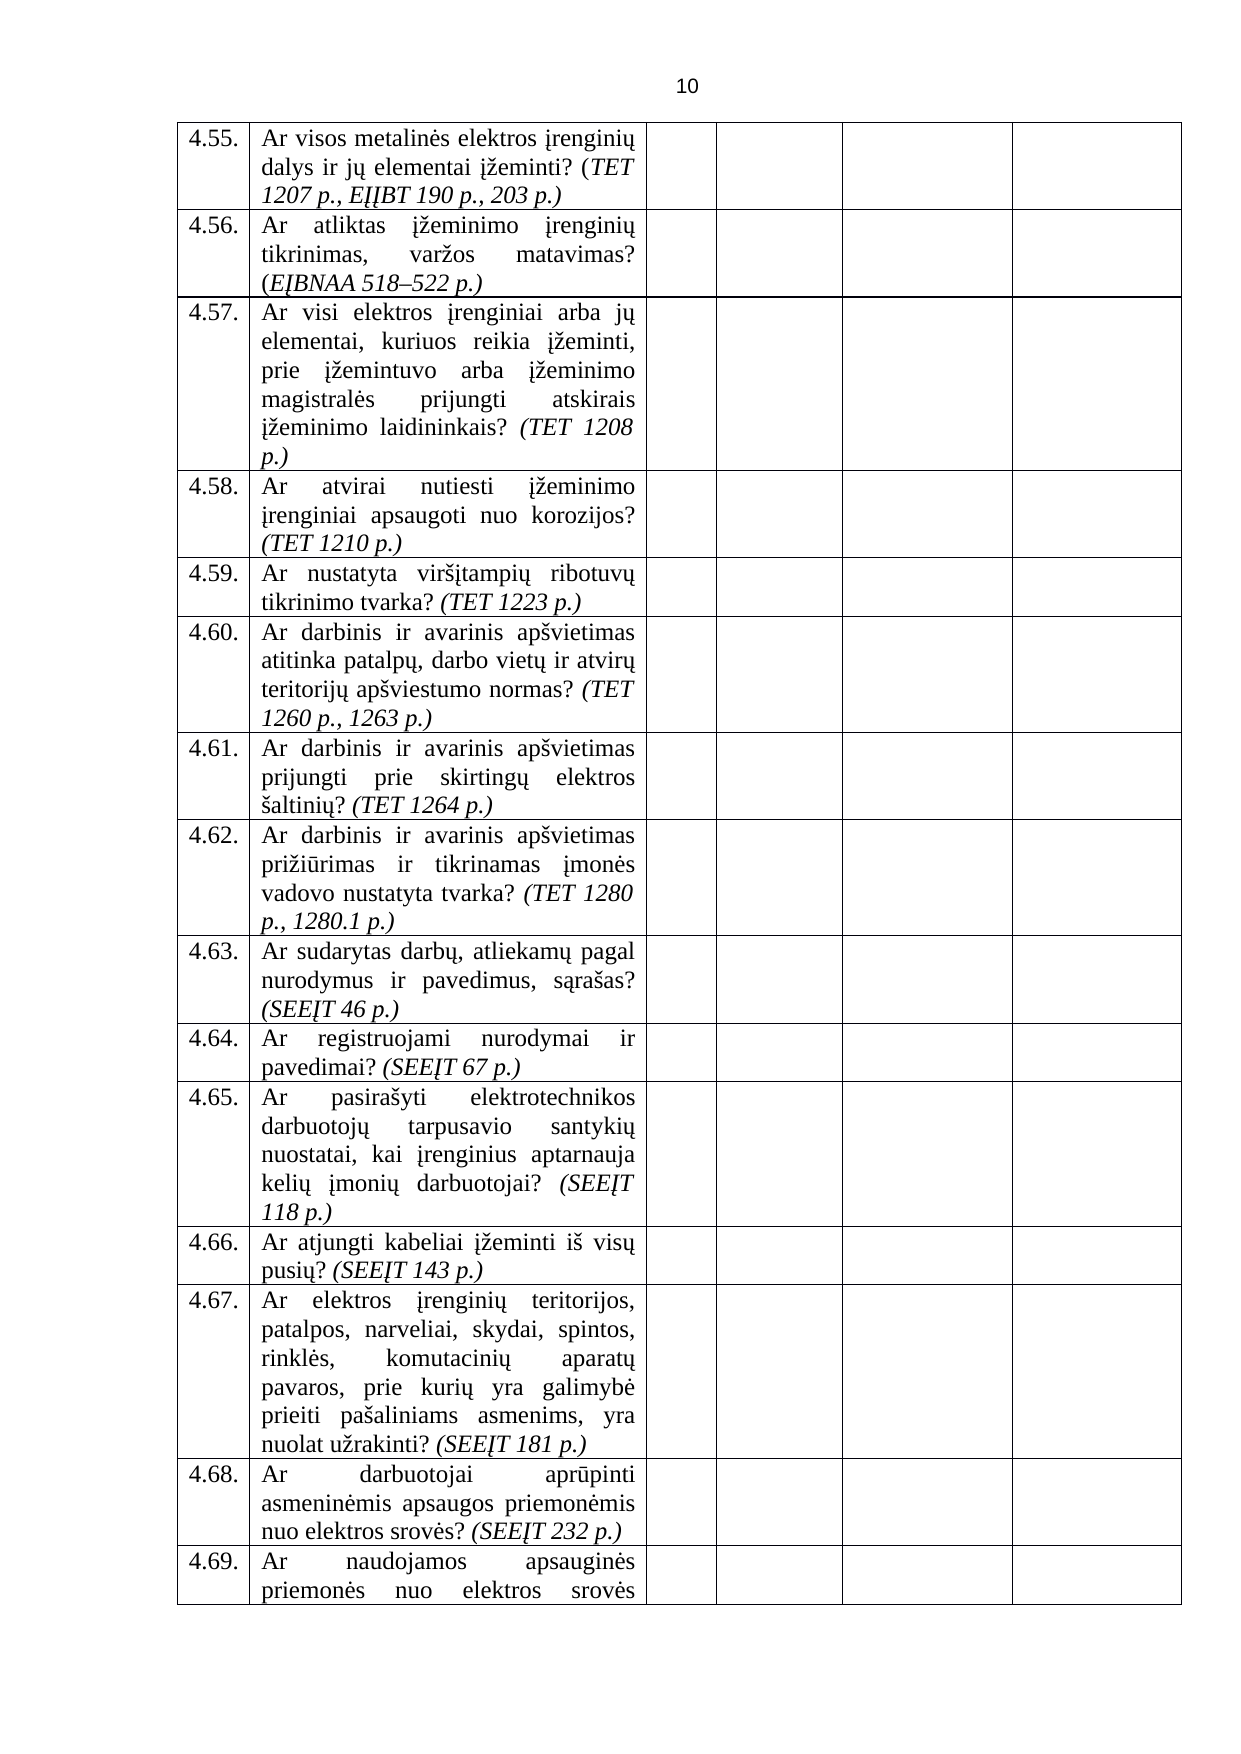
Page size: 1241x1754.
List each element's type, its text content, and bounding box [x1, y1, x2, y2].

table_cell Ar darbinis ir avarinis apšvietimas prižiūrimas ir tikrinamas įmonės vadovo nustatyta tvarka? (TET 1280 p., 1280.1 p.) [250, 820, 646, 935]
table_cell Ar pasirašyti elektrotechnikos darbuotojų tarpusavio santykių nuostatai, kai įrenginius aptarnauja kelių įmonių darbuotojai? (SEEĮT 118 p.) [250, 1082, 646, 1226]
table_cell [1013, 558, 1181, 616]
table_cell [843, 210, 1012, 296]
table_cell 4.64. [178, 1024, 249, 1081]
table_cell [717, 617, 842, 732]
table_cell [647, 1285, 716, 1458]
table_cell 4.55. [178, 123, 249, 209]
table_cell [843, 1024, 1012, 1081]
table_cell [717, 210, 842, 296]
table_cell [717, 733, 842, 819]
table_cell Ar darbuotojai aprūpinti asmeninėmis apsaugos priemonėmis nuo elektros srovės? (SEEĮT 232 p.) [250, 1459, 646, 1545]
table_cell Ar elektros įrenginių teritorijos, patalpos, narveliai, skydai, spintos, rinklės, komutacinių aparatų pavaros, prie kurių yra galimybė prieiti pašaliniams asmenims, yra nuolat užrakinti? (SEEĮT 181 p.) [250, 1285, 646, 1458]
table_cell [1013, 1459, 1181, 1545]
table_cell 4.68. [178, 1459, 249, 1545]
table_cell 4.57. [178, 298, 249, 470]
table_cell [843, 936, 1012, 1022]
table_cell [1013, 123, 1181, 209]
table_cell 4.65. [178, 1082, 249, 1226]
table_cell Ar visi elektros įrenginiai arba jų elementai, kuriuos reikia įžeminti, prie įžemintuvo arba įžeminimo magistralės prijungti atskirais įžeminimo laidininkais? (TET 1208 p.) [250, 298, 646, 470]
table_cell [717, 1024, 842, 1081]
table_cell [717, 471, 842, 557]
table_cell [843, 733, 1012, 819]
table_cell [647, 733, 716, 819]
table_cell 4.62. [178, 820, 249, 935]
table_cell [717, 936, 842, 1022]
table_cell [843, 298, 1012, 470]
table_cell [1013, 1546, 1181, 1604]
table_cell [1013, 1082, 1181, 1226]
table_cell [717, 1227, 842, 1284]
table_cell [717, 1459, 842, 1545]
table_cell [647, 1546, 716, 1604]
table_cell 4.59. [178, 558, 249, 616]
table_cell [1013, 1227, 1181, 1284]
table_cell [1013, 733, 1181, 819]
table_cell [647, 617, 716, 732]
table_cell [717, 298, 842, 470]
table_cell [843, 1546, 1012, 1604]
table_cell [1013, 820, 1181, 935]
table_cell 4.69. [178, 1546, 249, 1604]
table_cell [717, 1082, 842, 1226]
table_cell [1013, 936, 1181, 1022]
table_cell [1013, 617, 1181, 732]
table_cell [1013, 298, 1181, 470]
table_cell [1013, 471, 1181, 557]
table_cell [717, 558, 842, 616]
table_cell 4.61. [178, 733, 249, 819]
table_cell 4.58. [178, 471, 249, 557]
table_cell [647, 1459, 716, 1545]
table_cell [843, 471, 1012, 557]
table_cell Ar darbinis ir avarinis apšvietimas atitinka patalpų, darbo vietų ir atvirų teritorijų apšviestumo normas? (TET 1260 p., 1263 p.) [250, 617, 646, 732]
table_cell [647, 1082, 716, 1226]
table_cell Ar atjungti kabeliai įžeminti iš visų pusių? (SEEĮT 143 p.) [250, 1227, 646, 1284]
table_cell [843, 1082, 1012, 1226]
table_cell [647, 210, 716, 296]
table_cell [843, 558, 1012, 616]
table_cell [647, 558, 716, 616]
table_cell 4.67. [178, 1285, 249, 1458]
table_cell Ar naudojamos apsauginės priemonės nuo elektros srovės [250, 1546, 646, 1604]
table_cell [1013, 210, 1181, 296]
table_cell [647, 1227, 716, 1284]
table_cell [843, 1227, 1012, 1284]
table_cell [647, 820, 716, 935]
table_cell [843, 1285, 1012, 1458]
table_cell Ar visos metalinės elektros įrenginių dalys ir jų elementai įžeminti? (TET 1207 p., EĮĮBT 190 p., 203 p.) [250, 123, 646, 209]
table_cell Ar darbinis ir avarinis apšvietimas prijungti prie skirtingų elektros šaltinių? (TET 1264 p.) [250, 733, 646, 819]
table_cell [647, 936, 716, 1022]
table_cell [717, 1546, 842, 1604]
table_cell [717, 1285, 842, 1458]
table_cell 4.63. [178, 936, 249, 1022]
table_cell [843, 617, 1012, 732]
table_cell Ar nustatyta viršįtampių ribotuvų tikrinimo tvarka? (TET 1223 p.) [250, 558, 646, 616]
table_cell Ar atvirai nutiesti įžeminimo įrenginiai apsaugoti nuo korozijos? (TET 1210 p.) [250, 471, 646, 557]
table_cell 4.60. [178, 617, 249, 732]
table_cell [647, 123, 716, 209]
table_cell Ar atliktas įžeminimo įrenginių tikrinimas, varžos matavimas? (EĮBNAA 518–522 p.) [250, 210, 646, 296]
table_cell [717, 123, 842, 209]
table_cell [1013, 1285, 1181, 1458]
table_cell [647, 298, 716, 470]
table_cell [843, 820, 1012, 935]
table_cell [647, 471, 716, 557]
table_cell [717, 820, 842, 935]
table_cell [1013, 1024, 1181, 1081]
table_cell Ar registruojami nurodymai ir pavedimai? (SEEĮT 67 p.) [250, 1024, 646, 1081]
table_cell [843, 123, 1012, 209]
table_cell Ar sudarytas darbų, atliekamų pagal nurodymus ir pavedimus, sąrašas? (SEEĮT 46 p.) [250, 936, 646, 1022]
table_cell 4.56. [178, 210, 249, 296]
table_cell [843, 1459, 1012, 1545]
table_cell 4.66. [178, 1227, 249, 1284]
table_cell [647, 1024, 716, 1081]
